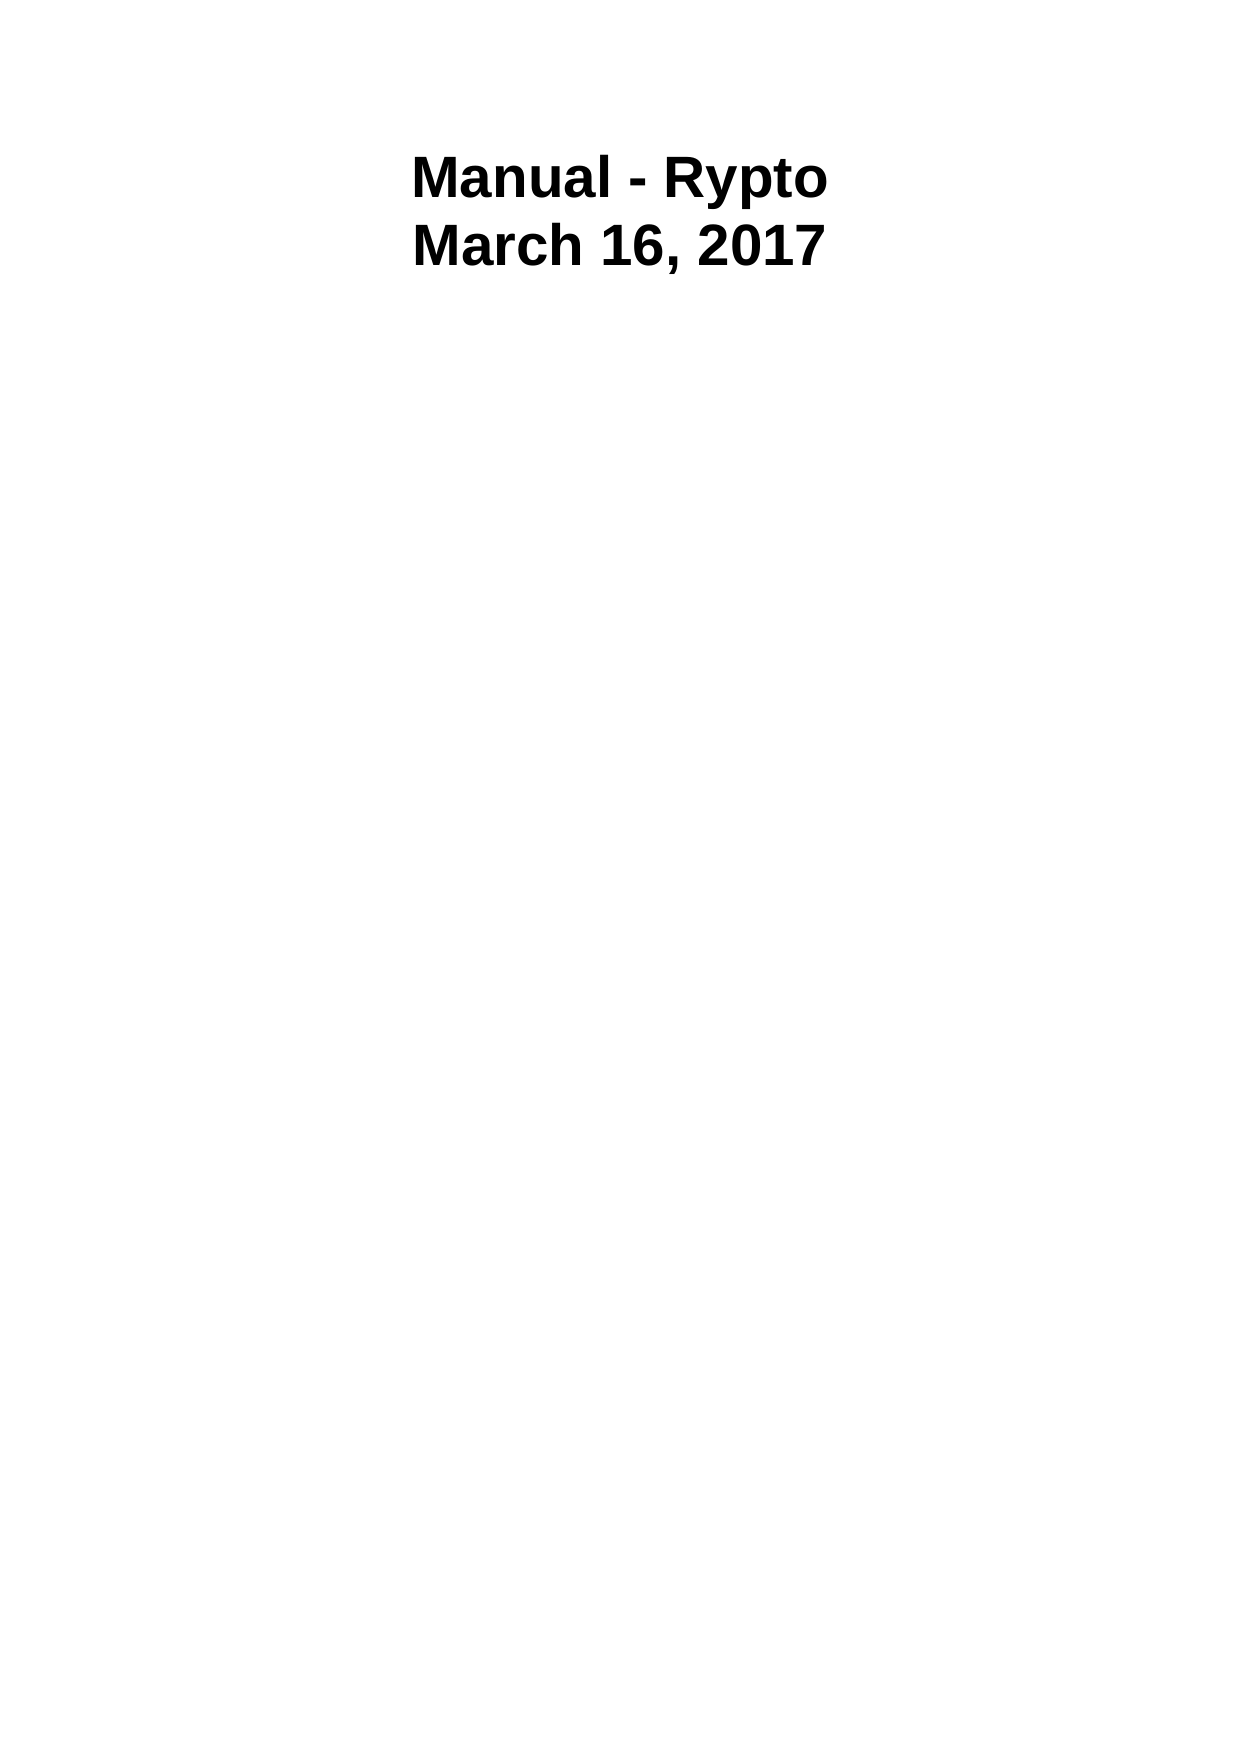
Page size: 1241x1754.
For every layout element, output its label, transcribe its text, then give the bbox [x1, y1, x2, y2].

title Manual - Rypto March 16, 2017 [118, 143, 1122, 277]
